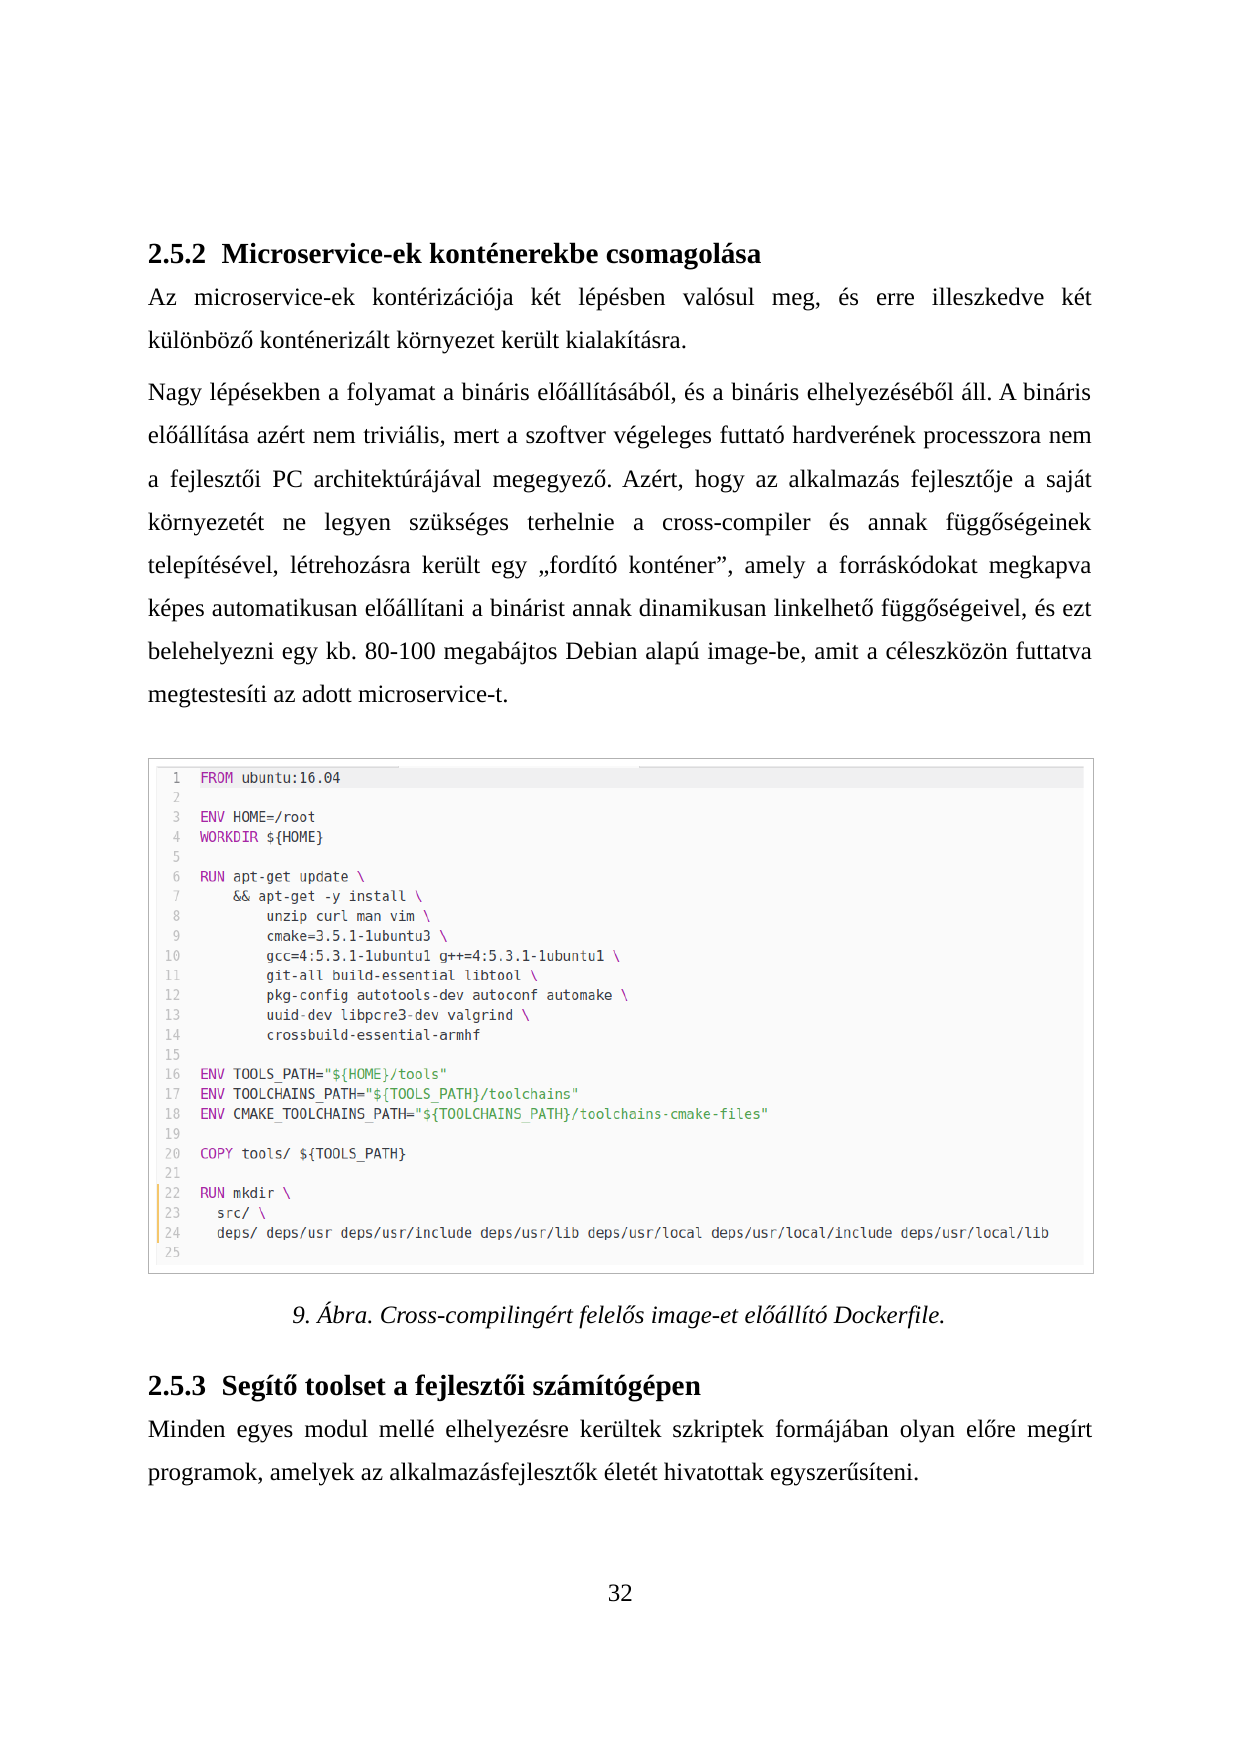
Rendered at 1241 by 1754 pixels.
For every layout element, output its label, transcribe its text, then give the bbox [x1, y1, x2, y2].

text 9. Ábra. Cross-compilingért felelős image-et előállító Dockerfile. [148, 1274, 1093, 1328]
text [149, 759, 1093, 1273]
subtitle Segítő toolset a fejlesztői számítógépen [148, 1368, 1093, 1401]
picture [156, 766, 1084, 1265]
text Az microservice-ek kontérizációja két lépésben valósul meg, és erre illeszkedve két különböző konténerizált környezet került kialakításra. [148, 282, 1093, 354]
subtitle Microservice-ek konténerekbe csomagolása [148, 236, 1093, 270]
text Minden egyes modul mellé elhelyezésre kerültek szkriptek formájában olyan előre megírt programok, amelyek az alkalmazásfejlesztők életét hivatottak egyszerűsíteni. [148, 1414, 1093, 1486]
text Nagy lépésekben a folyamat a bináris előállításából, és a bináris elhelyezéséből áll. A bináris előállítása azért nem triviális, mert a szoftver végeleges futtató hardverének processzora nem a fejlesztői PC architektúrájával megegyező. Azért, hogy az alkalmazás fejlesztője a saját környezetét ne legyen szükséges terhelnie a cross-compiler és annak függőségeinek telepítésével, létrehozásra került egy „fordító konténer”, amely a forráskódokat megkapva képes automatikusan előállítani a binárist annak dinamikusan linkelhető függőségeivel, és ezt belehelyezni egy kb. 80-100 megabájtos Debian alapú image-be, amit a céleszközön futtatva megtestesíti az adott microservice-t. [148, 377, 1093, 708]
text [148, 746, 1093, 758]
